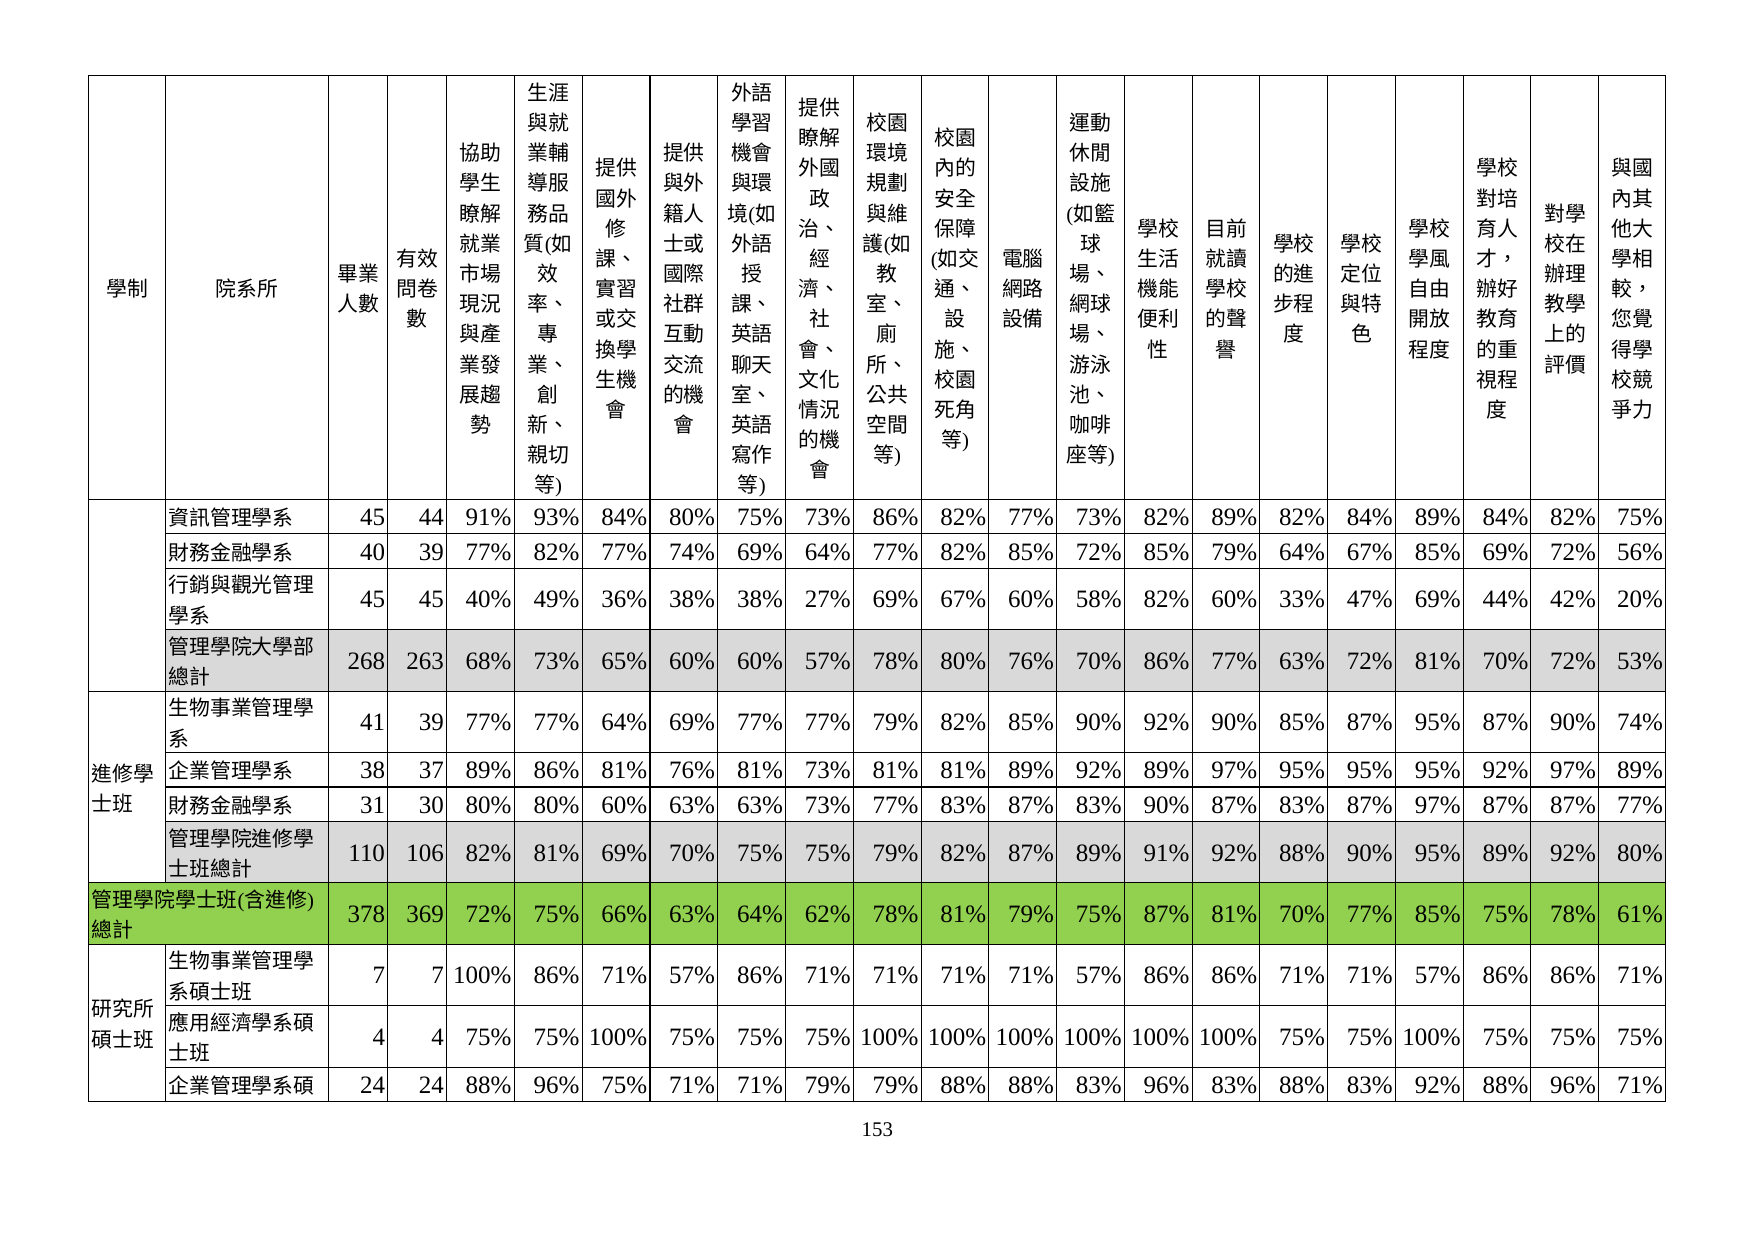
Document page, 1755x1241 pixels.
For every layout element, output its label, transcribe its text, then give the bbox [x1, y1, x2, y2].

table_cell 財務金融學系 [166, 788, 328, 821]
table_cell 75% [447, 1006, 514, 1067]
table_cell 85% [1396, 883, 1463, 944]
table_cell 82% [1531, 500, 1598, 533]
table_cell 88% [1464, 1068, 1530, 1101]
table_cell 86% [1464, 945, 1530, 1005]
table_cell 80% [515, 788, 582, 821]
table_cell 71% [651, 1068, 717, 1101]
table_cell 268 [329, 630, 387, 691]
table_cell 71% [1260, 945, 1327, 1005]
table_cell 88% [1260, 1068, 1327, 1101]
table_cell 75% [786, 1006, 853, 1067]
table_cell 83% [1328, 1068, 1395, 1101]
table_cell 86% [854, 500, 921, 533]
table_cell 78% [1531, 883, 1598, 944]
table_cell 42% [1531, 569, 1598, 629]
table_cell 92% [1531, 822, 1598, 882]
table_cell 88% [447, 1068, 514, 1101]
table_header 目前就讀學校的聲譽 [1193, 76, 1259, 499]
table_cell 378 [329, 883, 387, 944]
table_cell 87% [1464, 692, 1530, 752]
table_cell 90% [1057, 692, 1124, 752]
table_header 外語學習機會與環境(如外語授課、英語聊天室、英語寫作等) [718, 76, 785, 499]
table_cell 38 [329, 753, 387, 786]
table_cell 79% [1193, 534, 1259, 568]
table_cell 90% [1531, 692, 1598, 752]
table_cell 33% [1260, 569, 1327, 629]
table_cell 75% [718, 500, 785, 533]
table_cell 60% [718, 630, 785, 691]
table_cell 27% [786, 569, 853, 629]
table_cell 應用經濟學系碩士班 [166, 1006, 328, 1067]
table_cell 82% [515, 534, 582, 568]
table_cell 71% [583, 945, 649, 1005]
table_header 協助學生瞭解就業市場現況與產業發展趨勢 [447, 76, 514, 499]
table_cell 86% [1125, 945, 1192, 1005]
table_header 學校生活機能便利性 [1125, 76, 1192, 499]
table_cell 44 [388, 500, 446, 533]
table_cell 88% [989, 1068, 1056, 1101]
table_cell 82% [1125, 569, 1192, 629]
table_cell 82% [922, 500, 988, 533]
table_cell 44% [1464, 569, 1530, 629]
table_cell 進修學士班 [89, 692, 165, 882]
table_cell 76% [989, 630, 1056, 691]
table_cell 77% [1328, 883, 1395, 944]
table_cell 85% [989, 534, 1056, 568]
table_cell 100% [922, 1006, 988, 1067]
table_cell 75% [1599, 1006, 1665, 1067]
table_cell 57% [1396, 945, 1463, 1005]
table_cell 71% [786, 945, 853, 1005]
table_cell 89% [1057, 822, 1124, 882]
table_cell 64% [718, 883, 785, 944]
table_cell 67% [1328, 534, 1395, 568]
table_cell 96% [1531, 1068, 1598, 1101]
table_cell 53% [1599, 630, 1665, 691]
table_cell 36% [583, 569, 649, 629]
table_cell 72% [447, 883, 514, 944]
table_cell 57% [786, 630, 853, 691]
table_cell 75% [583, 1068, 649, 1101]
table_cell 95% [1396, 692, 1463, 752]
table_cell 87% [1531, 788, 1598, 821]
table_cell 73% [786, 500, 853, 533]
table_cell 75% [515, 883, 582, 944]
table_header 對學校在辦理教學上的評價 [1531, 76, 1598, 499]
table_cell 41 [329, 692, 387, 752]
table_cell 67% [922, 569, 988, 629]
table_cell 63% [651, 788, 717, 821]
table_cell 75% [1260, 1006, 1327, 1067]
table_header 學校學風自由開放程度 [1396, 76, 1463, 499]
table_header 生涯與就業輔導服務品質(如效率、專業、創新、親切等) [515, 76, 582, 499]
table_cell 81% [854, 753, 921, 786]
table_cell 79% [854, 822, 921, 882]
table_cell 84% [1328, 500, 1395, 533]
table_cell 77% [447, 534, 514, 568]
table_cell 81% [718, 753, 785, 786]
table_cell 58% [1057, 569, 1124, 629]
table_cell 85% [1125, 534, 1192, 568]
table_cell 24 [329, 1068, 387, 1101]
table_cell 24 [388, 1068, 446, 1101]
table_cell 89% [447, 753, 514, 786]
table_cell 70% [1464, 630, 1530, 691]
table_cell 82% [922, 534, 988, 568]
table_cell 77% [854, 534, 921, 568]
table_cell 96% [515, 1068, 582, 1101]
table_cell 87% [1193, 788, 1259, 821]
table_header 校園內的安全保障(如交通、設施、校園死角等) [922, 76, 988, 499]
table_cell 資訊管理學系 [166, 500, 328, 533]
table_cell 89% [1599, 753, 1665, 786]
table_cell 87% [1464, 788, 1530, 821]
table_cell 369 [388, 883, 446, 944]
table_cell 75% [1057, 883, 1124, 944]
table_header 學校對培育人才，辦好教育的重視程度 [1464, 76, 1530, 499]
table_cell 生物事業管理學系碩士班 [166, 945, 328, 1005]
table_cell 82% [922, 822, 988, 882]
table_cell 83% [1057, 1068, 1124, 1101]
table_cell 90% [1125, 788, 1192, 821]
table_cell 72% [1057, 534, 1124, 568]
table_cell 92% [1396, 1068, 1463, 1101]
table_cell 75% [786, 822, 853, 882]
table_cell 84% [583, 500, 649, 533]
table_cell 75% [1599, 500, 1665, 533]
table_cell 62% [786, 883, 853, 944]
table_cell 86% [515, 945, 582, 1005]
table_cell 90% [1193, 692, 1259, 752]
table_cell 47% [1328, 569, 1395, 629]
table_cell 82% [1125, 500, 1192, 533]
table_cell 57% [1057, 945, 1124, 1005]
table_cell 63% [1260, 630, 1327, 691]
table_cell 106 [388, 822, 446, 882]
table_cell 39 [388, 692, 446, 752]
table_cell 69% [583, 822, 649, 882]
table_cell 72% [1531, 630, 1598, 691]
table_cell 95% [1396, 822, 1463, 882]
table_cell 100% [854, 1006, 921, 1067]
table_cell 69% [651, 692, 717, 752]
table_cell 83% [1260, 788, 1327, 821]
table_header 校園環境規劃與維護(如教室、廁所、公共空間等) [854, 76, 921, 499]
table_cell 71% [1328, 945, 1395, 1005]
table_header 與國內其他大學相較，您覺得學校競爭力 [1599, 76, 1665, 499]
table_cell 87% [1328, 788, 1395, 821]
table_cell 92% [1057, 753, 1124, 786]
table_cell 77% [854, 788, 921, 821]
table_cell 31 [329, 788, 387, 821]
table_cell 83% [1193, 1068, 1259, 1101]
table_cell 40 [329, 534, 387, 568]
table_cell 64% [786, 534, 853, 568]
table_cell 管理學院進修學士班總計 [166, 822, 328, 882]
table_cell 89% [1464, 822, 1530, 882]
table_cell 68% [447, 630, 514, 691]
table_cell 87% [989, 788, 1056, 821]
table_cell 81% [1396, 630, 1463, 691]
table_cell 研究所碩士班 [89, 945, 165, 1101]
table_cell 110 [329, 822, 387, 882]
table_cell 88% [1260, 822, 1327, 882]
table_cell 78% [854, 883, 921, 944]
table_cell 100% [447, 945, 514, 1005]
table_cell 100% [583, 1006, 649, 1067]
table_cell 80% [922, 630, 988, 691]
table_cell 管理學院大學部總計 [166, 630, 328, 691]
table_cell 86% [718, 945, 785, 1005]
table_header 畢業人數 [329, 76, 387, 499]
table_cell 38% [651, 569, 717, 629]
table_cell 75% [718, 1006, 785, 1067]
table_cell 100% [1396, 1006, 1463, 1067]
table_cell 56% [1599, 534, 1665, 568]
table_cell 74% [1599, 692, 1665, 752]
table_cell 45 [388, 569, 446, 629]
table_cell 20% [1599, 569, 1665, 629]
table_cell 91% [447, 500, 514, 533]
table_cell 92% [1464, 753, 1530, 786]
table_header 有效問卷數 [388, 76, 446, 499]
table_cell 75% [1531, 1006, 1598, 1067]
table_cell 7 [329, 945, 387, 1005]
table_cell 60% [1193, 569, 1259, 629]
table_cell 77% [447, 692, 514, 752]
table_cell 97% [1396, 788, 1463, 821]
table_cell 66% [583, 883, 649, 944]
table_cell 63% [718, 788, 785, 821]
table_cell 83% [1057, 788, 1124, 821]
table_cell 89% [989, 753, 1056, 786]
table_cell 100% [1057, 1006, 1124, 1067]
table_cell 69% [1464, 534, 1530, 568]
table_cell 73% [1057, 500, 1124, 533]
table_cell 95% [1396, 753, 1463, 786]
table_cell 73% [515, 630, 582, 691]
table_cell 92% [1193, 822, 1259, 882]
table_cell 76% [651, 753, 717, 786]
table_cell 64% [583, 692, 649, 752]
table_cell 82% [922, 692, 988, 752]
table_header 提供國外修課、實習或交換學生機會 [583, 76, 649, 499]
table_cell 生物事業管理學系 [166, 692, 328, 752]
table_cell 57% [651, 945, 717, 1005]
table_header 學制 [89, 76, 165, 499]
table_cell 75% [1464, 883, 1530, 944]
table_cell 70% [1260, 883, 1327, 944]
table_cell 71% [1599, 945, 1665, 1005]
table_cell 82% [1260, 500, 1327, 533]
table_cell 95% [1328, 753, 1395, 786]
table_cell 79% [854, 1068, 921, 1101]
table_cell 49% [515, 569, 582, 629]
table_cell 39 [388, 534, 446, 568]
table_cell 69% [718, 534, 785, 568]
table_cell 管理學院學士班(含進修)總計 [89, 883, 328, 944]
table_cell 83% [922, 788, 988, 821]
table_cell 財務金融學系 [166, 534, 328, 568]
table_cell 80% [1599, 822, 1665, 882]
table_cell 71% [1599, 1068, 1665, 1101]
table_cell 81% [922, 753, 988, 786]
table_cell 87% [1125, 883, 1192, 944]
table_header 電腦網路設備 [989, 76, 1056, 499]
table_cell 7 [388, 945, 446, 1005]
table_cell 73% [786, 753, 853, 786]
table_cell 86% [515, 753, 582, 786]
table_cell 79% [786, 1068, 853, 1101]
table_cell 73% [786, 788, 853, 821]
table_cell 71% [854, 945, 921, 1005]
table_cell 71% [718, 1068, 785, 1101]
table_cell 77% [1193, 630, 1259, 691]
table_header 學校定位與特色 [1328, 76, 1395, 499]
table_cell 100% [989, 1006, 1056, 1067]
table_cell 71% [922, 945, 988, 1005]
table_cell 81% [1193, 883, 1259, 944]
table_cell 72% [1328, 630, 1395, 691]
table_cell 77% [718, 692, 785, 752]
table_cell 92% [1125, 692, 1192, 752]
table_cell 78% [854, 630, 921, 691]
table_cell 61% [1599, 883, 1665, 944]
table_cell 75% [651, 1006, 717, 1067]
table_cell 74% [651, 534, 717, 568]
table_cell 81% [583, 753, 649, 786]
table_cell 4 [388, 1006, 446, 1067]
table_cell 89% [1193, 500, 1259, 533]
table_cell 91% [1125, 822, 1192, 882]
table_cell 93% [515, 500, 582, 533]
table_cell 89% [1125, 753, 1192, 786]
table_cell 75% [718, 822, 785, 882]
table_cell 97% [1193, 753, 1259, 786]
table_cell 45 [329, 569, 387, 629]
table_cell 69% [1396, 569, 1463, 629]
table_cell 70% [651, 822, 717, 882]
table_header 提供與外籍人士或國際社群互動交流的機會 [651, 76, 717, 499]
table_cell 97% [1531, 753, 1598, 786]
table_cell 80% [447, 788, 514, 821]
table_cell 企業管理學系碩 [166, 1068, 328, 1101]
table_cell 95% [1260, 753, 1327, 786]
table_header 運動休閒設施(如籃球場、網球場、游泳池、咖啡座等) [1057, 76, 1124, 499]
table_header 院系所 [166, 76, 328, 499]
table_cell 75% [1328, 1006, 1395, 1067]
table_cell 89% [1396, 500, 1463, 533]
table_cell 72% [1531, 534, 1598, 568]
table_cell 63% [651, 883, 717, 944]
table_cell 71% [989, 945, 1056, 1005]
table_cell 86% [1125, 630, 1192, 691]
table_cell 88% [922, 1068, 988, 1101]
table_cell 65% [583, 630, 649, 691]
table_cell 77% [1599, 788, 1665, 821]
table_cell 85% [1396, 534, 1463, 568]
table_header 學校的進步程度 [1260, 76, 1327, 499]
table_cell 企業管理學系 [166, 753, 328, 786]
table_cell 60% [989, 569, 1056, 629]
table_cell 87% [989, 822, 1056, 882]
table_cell 87% [1328, 692, 1395, 752]
table_cell 79% [854, 692, 921, 752]
table_cell 38% [718, 569, 785, 629]
table_cell 37 [388, 753, 446, 786]
table_cell 81% [515, 822, 582, 882]
table_cell 行銷與觀光管理學系 [166, 569, 328, 629]
table_cell 77% [583, 534, 649, 568]
table_cell 77% [989, 500, 1056, 533]
table_cell 100% [1193, 1006, 1259, 1067]
table_cell 90% [1328, 822, 1395, 882]
table_cell 60% [583, 788, 649, 821]
table_cell 69% [854, 569, 921, 629]
table_cell 86% [1531, 945, 1598, 1005]
table_cell 70% [1057, 630, 1124, 691]
table_header 提供瞭解外國政治、經濟、社會、文化情況的機會 [786, 76, 853, 499]
table_cell 263 [388, 630, 446, 691]
table_cell 75% [515, 1006, 582, 1067]
table_cell 84% [1464, 500, 1530, 533]
table_cell [89, 500, 165, 691]
table_cell 86% [1193, 945, 1259, 1005]
table_cell 30 [388, 788, 446, 821]
table_cell 77% [515, 692, 582, 752]
table_cell 4 [329, 1006, 387, 1067]
table_cell 82% [447, 822, 514, 882]
table_cell 81% [922, 883, 988, 944]
table_cell 85% [1260, 692, 1327, 752]
table_cell 40% [447, 569, 514, 629]
table_cell 60% [651, 630, 717, 691]
table_cell 100% [1125, 1006, 1192, 1067]
table_cell 64% [1260, 534, 1327, 568]
table_cell 77% [786, 692, 853, 752]
table_cell 45 [329, 500, 387, 533]
table_cell 80% [651, 500, 717, 533]
table_cell 75% [1464, 1006, 1530, 1067]
table_cell 79% [989, 883, 1056, 944]
table_cell 85% [989, 692, 1056, 752]
table_cell 96% [1125, 1068, 1192, 1101]
